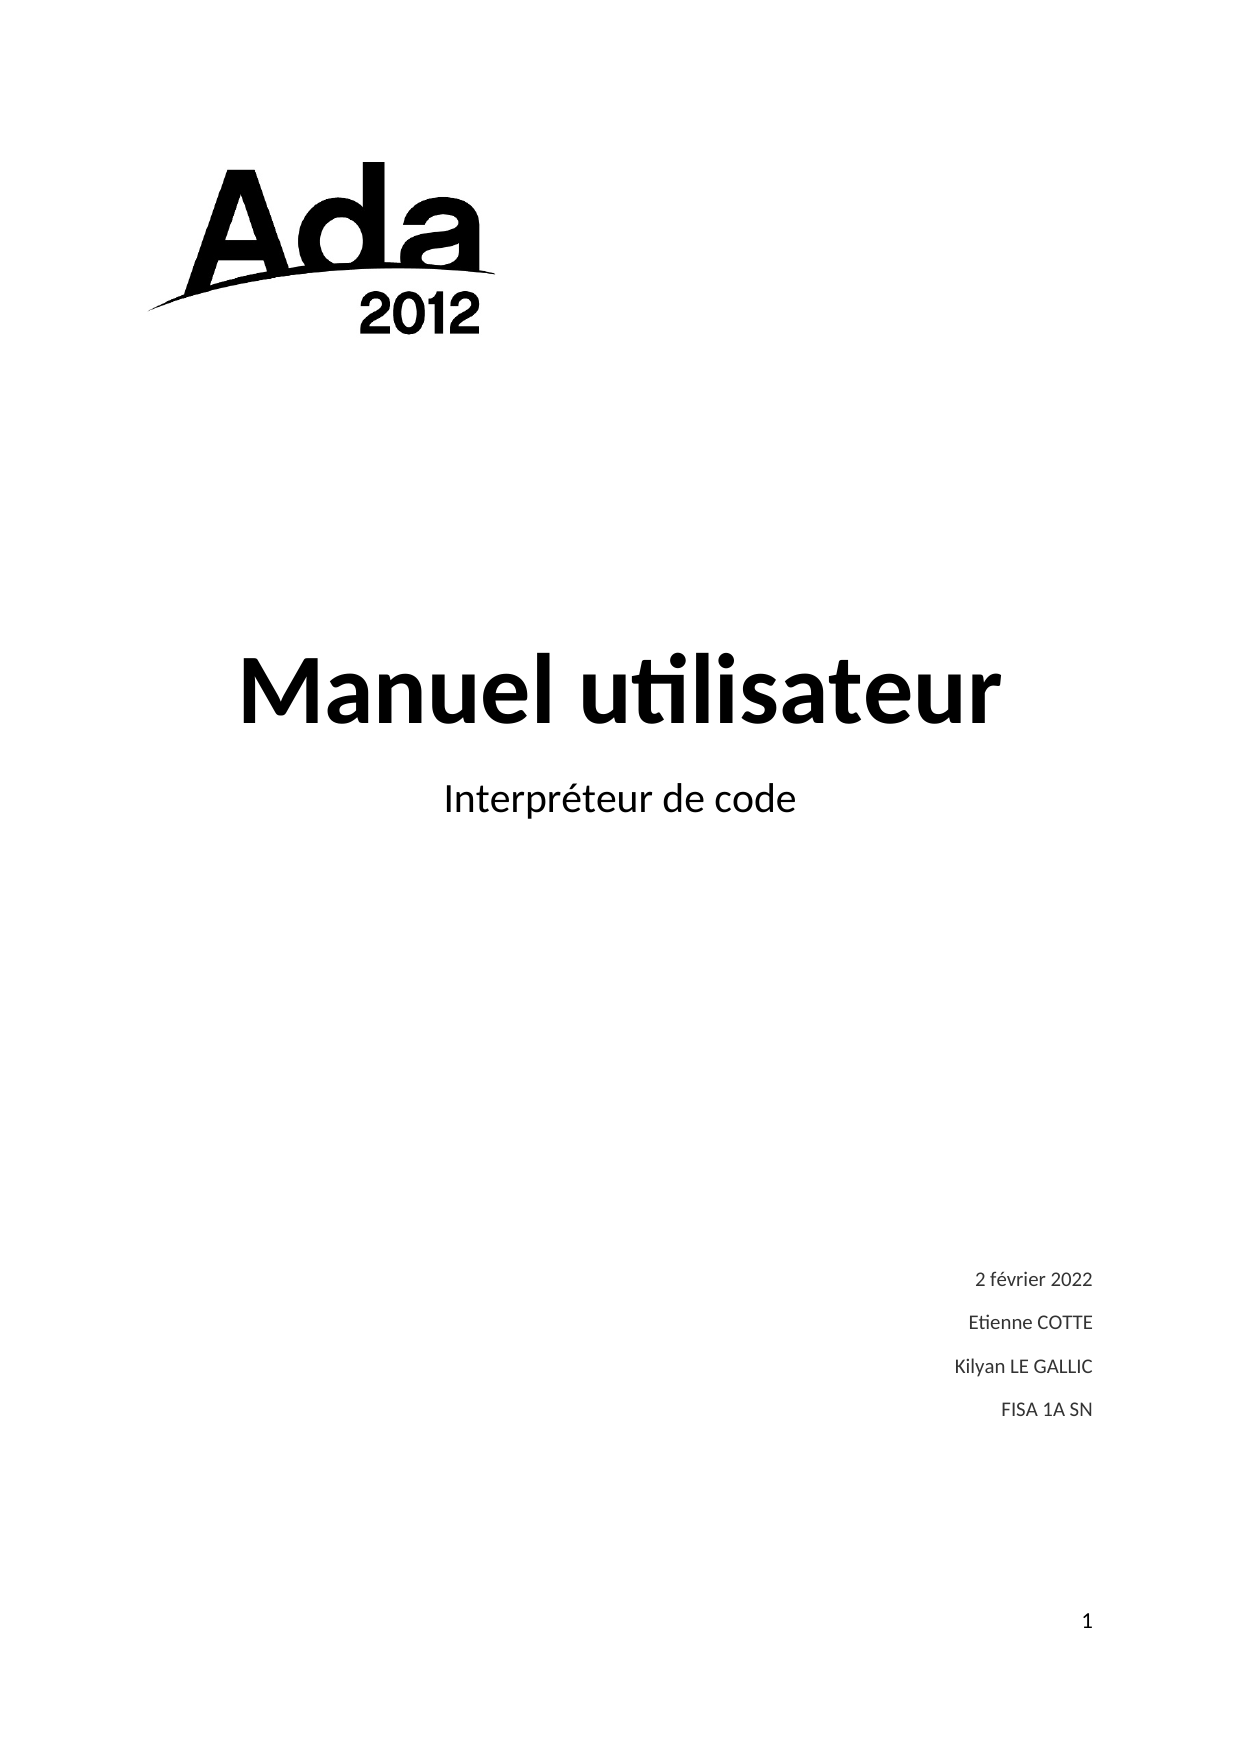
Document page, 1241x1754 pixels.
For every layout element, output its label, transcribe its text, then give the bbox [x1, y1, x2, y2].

text Etienne COTTE [148, 1309, 1093, 1335]
text Manuel utilisateur [148, 626, 1093, 748]
text Interpréteur de code [148, 772, 1093, 823]
text Kilyan LE GALLIC [221, 1353, 1093, 1378]
text FISA 1A SN [221, 1397, 1093, 1422]
text 2 février 2022 [148, 1266, 1093, 1291]
